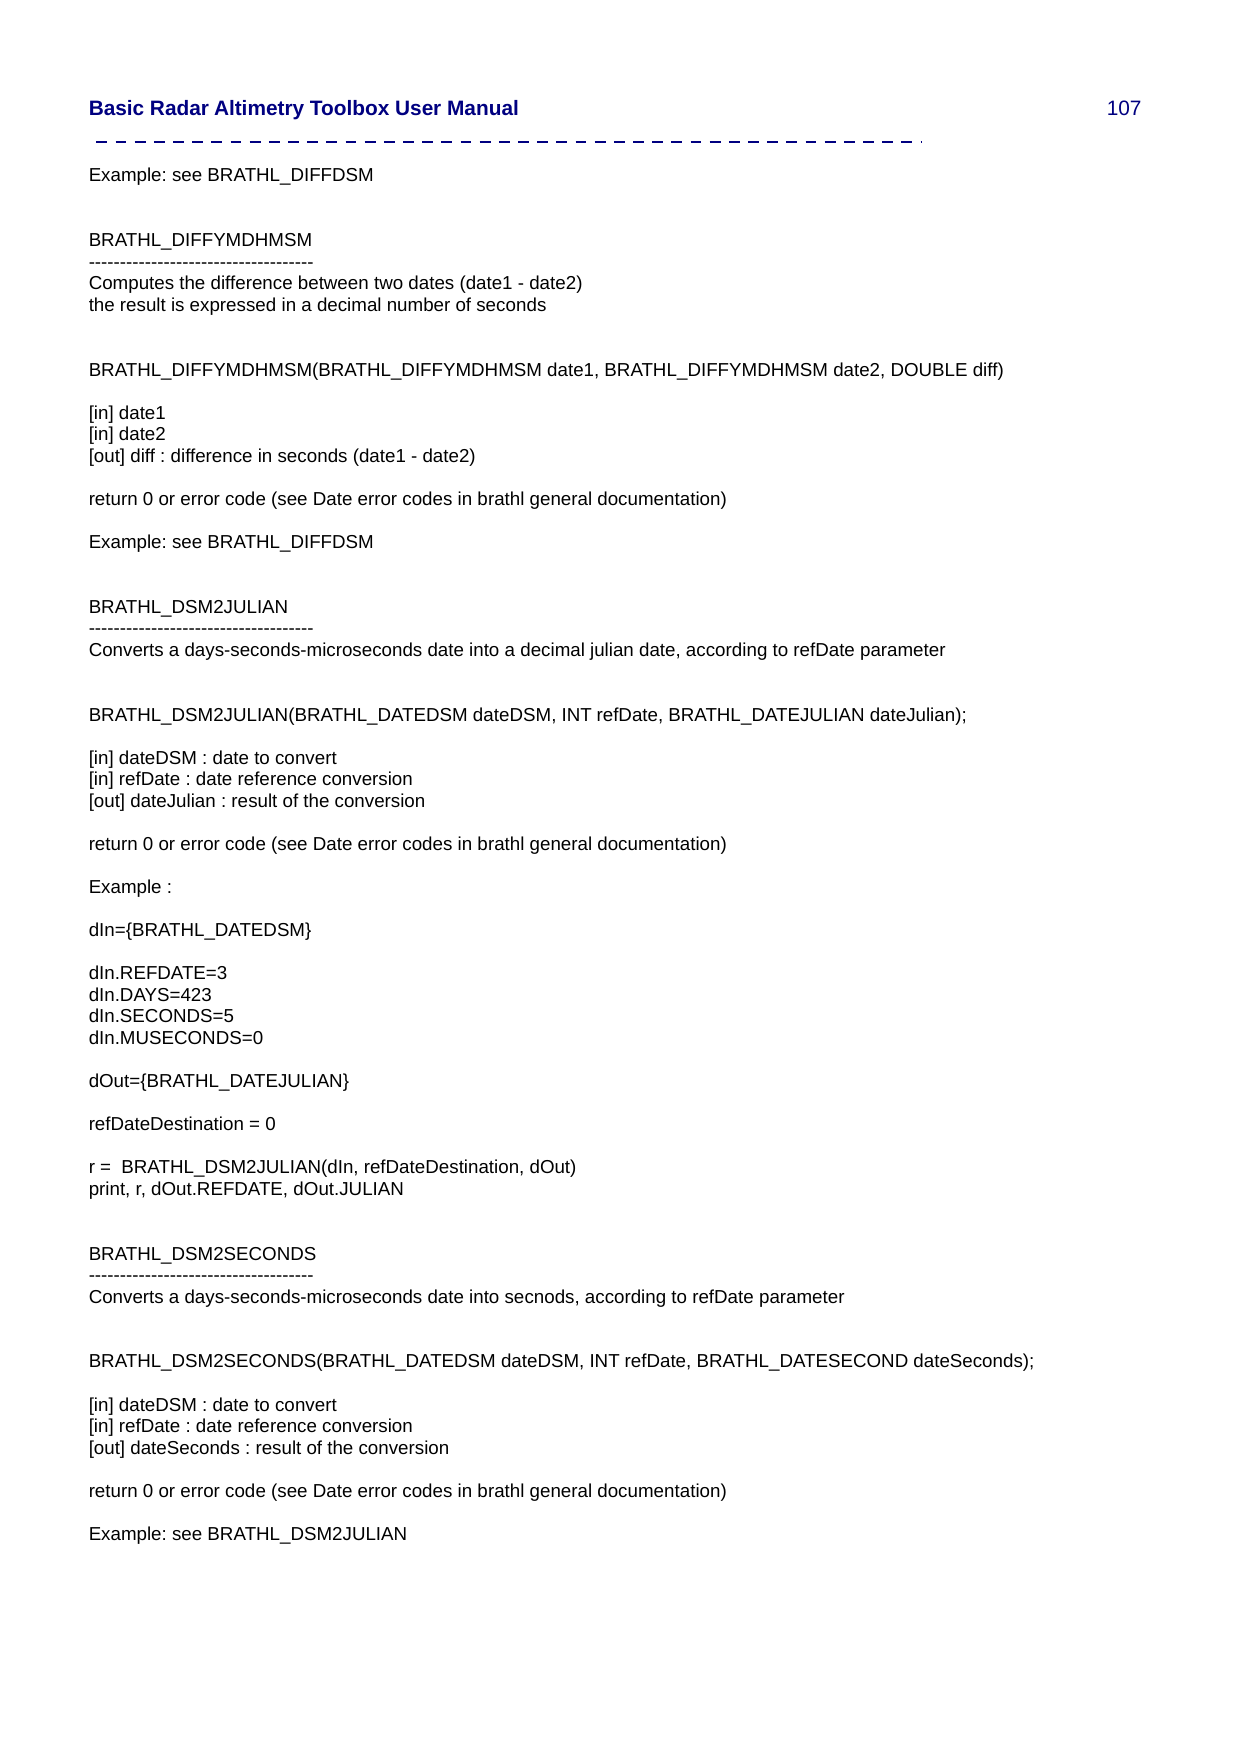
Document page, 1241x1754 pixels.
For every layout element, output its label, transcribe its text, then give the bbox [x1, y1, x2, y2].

text [out] dateJulian : result of the conversion [88, 789, 1152, 811]
text [out] diff : difference in seconds (date1 - date2) [88, 444, 1152, 466]
text [in] dateDSM : date to convert [88, 746, 1152, 768]
text print, r, dOut.REFDATE, dOut.JULIAN [88, 1178, 1152, 1199]
text refDateDestination = 0 [88, 1113, 1152, 1134]
text Example : [88, 876, 1152, 897]
text BRATHL_DIFFYMDHMSM [88, 229, 1152, 251]
text dOut={BRATHL_DATEJULIAN} [88, 1070, 1152, 1091]
text dIn.REFDATE=3 [88, 962, 1152, 984]
text [out] dateSeconds : result of the conversion [88, 1436, 1152, 1458]
text Example: see BRATHL_DIFFDSM [88, 531, 1152, 552]
text Computes the difference between two dates (date1 - date2) [88, 272, 1152, 294]
text BRATHL_DSM2SECONDS [88, 1242, 1152, 1264]
text ------------------------------------ [88, 251, 1152, 272]
text Example: see BRATHL_DSM2JULIAN [88, 1523, 1152, 1544]
text Example: see BRATHL_DIFFDSM [88, 164, 1152, 186]
text Converts a days-seconds-microseconds date into a decimal julian date, according to refDate parameter [88, 639, 1152, 660]
text [in] date1 [88, 401, 1152, 423]
text ------------------------------------ [88, 1264, 1152, 1286]
text the result is expressed in a decimal number of seconds [88, 294, 1152, 315]
text ------------------------------------ [88, 617, 1152, 639]
text return 0 or error code (see Date error codes in brathl general documentation) [88, 1479, 1152, 1501]
text return 0 or error code (see Date error codes in brathl general documentation) [88, 488, 1152, 509]
text BRATHL_DSM2SECONDS(BRATHL_DATEDSM dateDSM, INT refDate, BRATHL_DATESECOND dateSeconds); [88, 1350, 1152, 1372]
text return 0 or error code (see Date error codes in brathl general documentation) [88, 833, 1152, 854]
text [in] refDate : date reference conversion [88, 768, 1152, 789]
text [in] date2 [88, 423, 1152, 444]
text dIn.SECONDS=5 [88, 1005, 1152, 1027]
text Converts a days-seconds-microseconds date into secnods, according to refDate parameter [88, 1286, 1152, 1307]
text dIn={BRATHL_DATEDSM} [88, 919, 1152, 941]
text BRATHL_DSM2JULIAN(BRATHL_DATEDSM dateDSM, INT refDate, BRATHL_DATEJULIAN dateJulian); [88, 703, 1152, 725]
text dIn.MUSECONDS=0 [88, 1027, 1152, 1048]
text BRATHL_DSM2JULIAN [88, 596, 1152, 617]
text dIn.DAYS=423 [88, 984, 1152, 1005]
text r = BRATHL_DSM2JULIAN(dIn, refDateDestination, dOut) [88, 1156, 1152, 1178]
text [in] dateDSM : date to convert [88, 1393, 1152, 1415]
text BRATHL_DIFFYMDHMSM(BRATHL_DIFFYMDHMSM date1, BRATHL_DIFFYMDHMSM date2, DOUBLE diff) [88, 358, 1152, 380]
text [in] refDate : date reference conversion [88, 1415, 1152, 1436]
